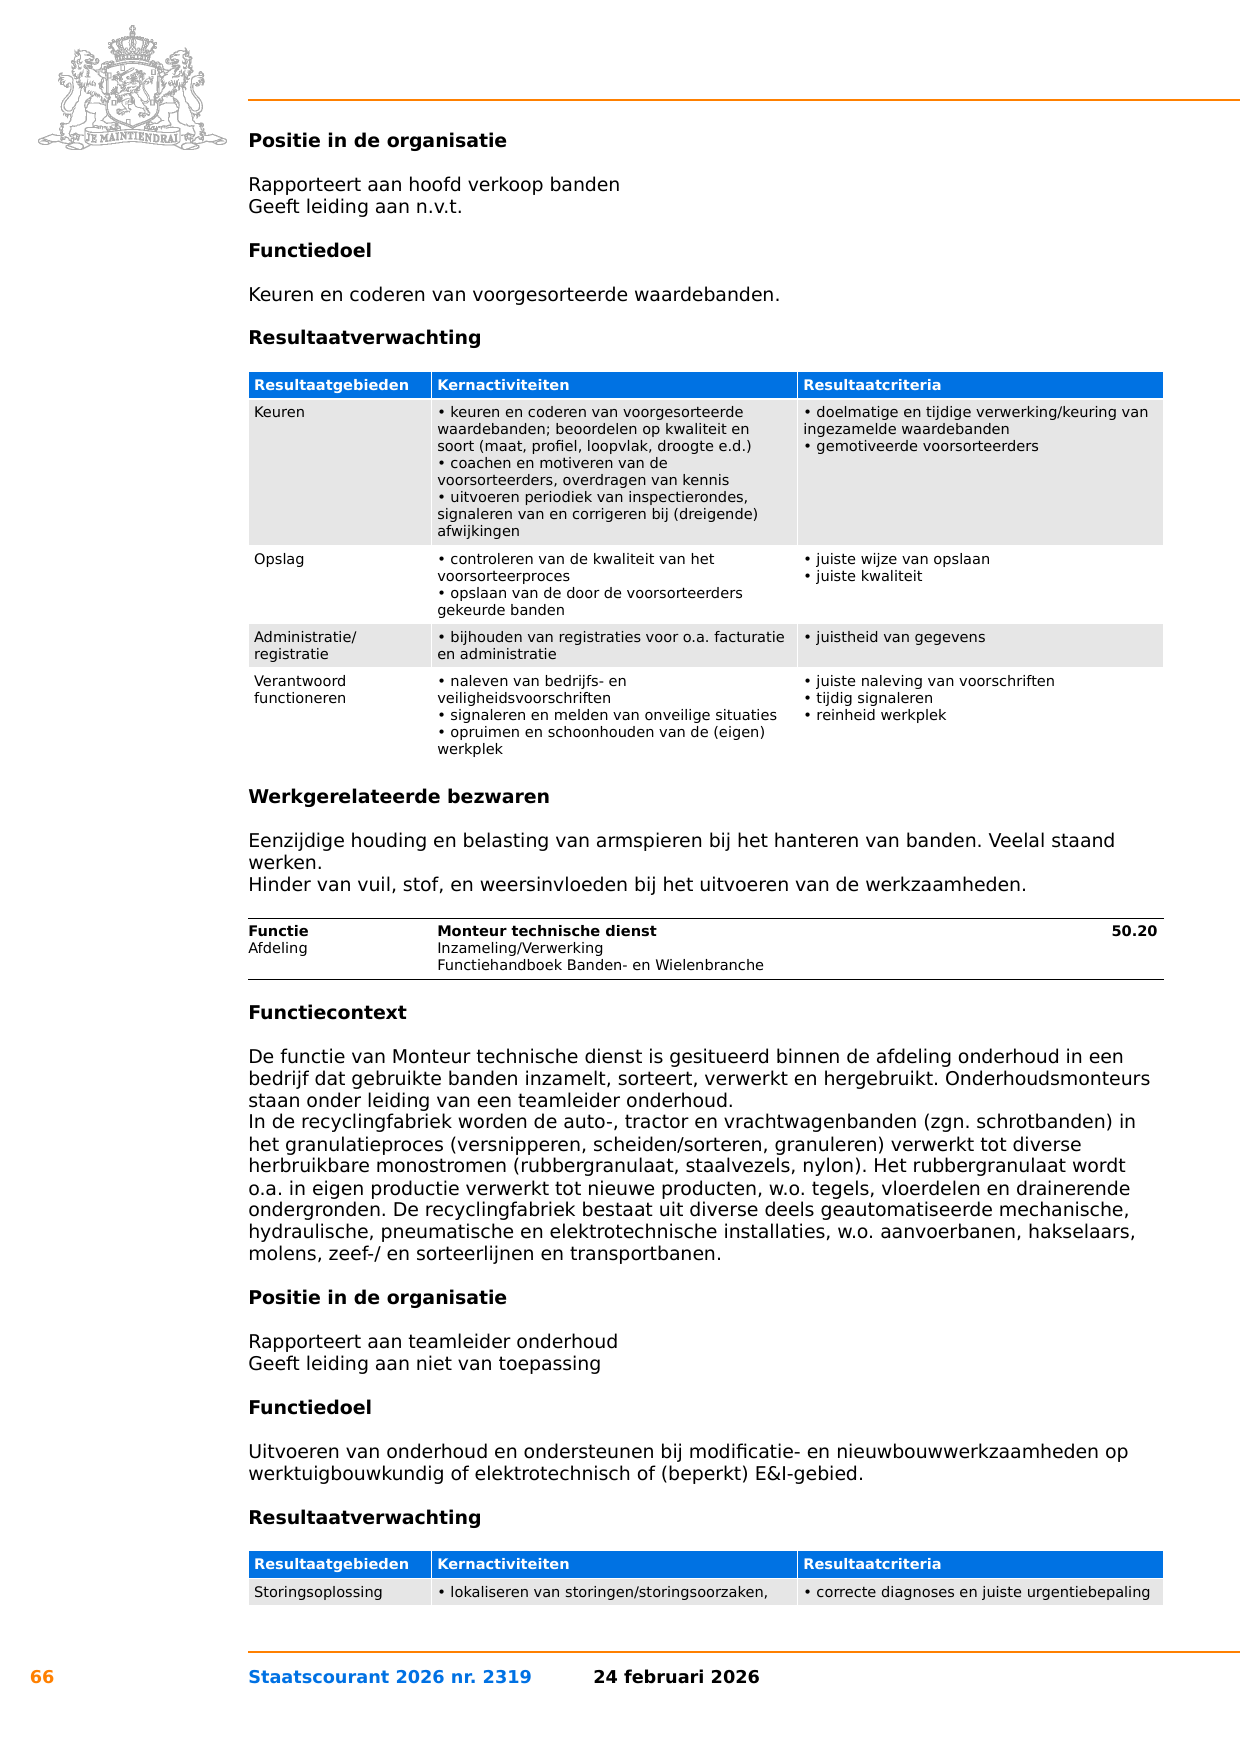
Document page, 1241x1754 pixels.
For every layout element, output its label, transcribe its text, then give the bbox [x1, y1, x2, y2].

table_cell Keuren [249, 400, 431, 545]
table_cell • doelmatige en tijdige verwerking/keuring van ingezamelde waardebanden • gemotiveerde voorsorteerders [798, 400, 1163, 545]
table_cell Administratie/registratie [249, 624, 431, 667]
text Geeft leiding aan n.v.t. [248, 196, 1163, 218]
text Hinder van vuil, stof, en weersinvloeden bij het uitvoeren van de werkzaamheden. [248, 873, 1163, 896]
text De functie van Monteur technische dienst is gesitueerd binnen de afdeling onderhoud in een bedrijf dat gebruikte banden inzamelt, sorteert, verwerkt en hergebruikt. Onderhoudsmonteurs staan onder leiding van een teamleider onderhoud. [248, 1046, 1163, 1111]
table_cell • naleven van bedrijfs- en veiligheidsvoorschriften • signaleren en melden van onveilige situaties • opruimen en schoonhouden van de (eigen) werkplek [432, 669, 797, 763]
table_cell • juistheid van gegevens [798, 624, 1163, 667]
table_cell • keuren en coderen van voorgesorteerde waardebanden; beoordelen op kwaliteit en soort (maat, profiel, loopvlak, droogte e.d.) • coachen en motiveren van de voorsorteerders, overdragen van kennis • uitvoeren periodiek van inspectierondes, signaleren van en corrigeren bij (dreigende) afwijkingen [432, 400, 797, 545]
table_header Kernactiviteiten [432, 372, 797, 398]
text Rapporteert aan hoofd verkoop banden [248, 174, 1163, 196]
table_header Monteur technische dienst Inzameling/Verwerking Functiehandboek Banden- en Wielenbranche [431, 919, 980, 979]
table_cell Verantwoord functioneren [249, 669, 431, 763]
text Keuren en coderen van voorgesorteerde waardebanden. [248, 283, 1163, 305]
table_cell Storingsoplossing [249, 1579, 431, 1605]
table_header 50.20 [980, 919, 1163, 979]
text Geeft leiding aan niet van toepassing [248, 1353, 1163, 1375]
table_header Kernactiviteiten [432, 1551, 797, 1578]
table_header Resultaatcriteria [798, 1551, 1163, 1578]
table_cell • lokaliseren van storingen/storingsoorzaken, [432, 1579, 797, 1605]
text Eenzijdige houding en belasting van armspieren bij het hanteren van banden. Veelal staand werken. [248, 829, 1163, 873]
table_cell • juiste wijze van opslaan • juiste kwaliteit [798, 546, 1163, 623]
table_cell • bijhouden van registraties voor o.a. facturatie en administratie [432, 624, 797, 667]
subtitle Functiedoel [248, 1397, 1163, 1419]
subtitle Resultaatverwachting [248, 1507, 1163, 1528]
table_cell Opslag [249, 546, 431, 623]
subtitle Functiecontext [248, 1002, 1163, 1024]
subtitle Werkgerelateerde bezwaren [248, 786, 1163, 808]
subtitle Positie in de organisatie [248, 1287, 1163, 1309]
table_cell • correcte diagnoses en juiste urgentiebepaling [798, 1579, 1163, 1605]
text In de recyclingfabriek worden de auto-, tractor en vrachtwagenbanden (zgn. schrotbanden) in het granulatieproces (versnipperen, scheiden/sorteren, granuleren) verwerkt tot diverse herbruikbare monostromen (rubbergranulaat, staalvezels, nylon). Het rubbergranulaat wordt o.a. in eigen productie verwerkt tot nieuwe producten, w.o. tegels, vloerdelen en drainerende ondergronden. De recyclingfabriek bestaat uit diverse deels geautomatiseerde mechanische, hydraulische, pneumatische en elektrotechnische installaties, w.o. aanvoerbanen, hakselaars, molens, zeef-/ en sorteerlijnen en transportbanen. [248, 1111, 1163, 1265]
table_header Resultaatcriteria [798, 372, 1163, 398]
picture [38, 25, 227, 150]
subtitle Functiedoel [248, 239, 1163, 262]
table_header Resultaatgebieden [249, 1551, 431, 1578]
table_cell • juiste naleving van voorschriften • tijdig signaleren • reinheid werkplek [798, 669, 1163, 763]
text Rapporteert aan teamleider onderhoud [248, 1331, 1163, 1353]
text Uitvoeren van onderhoud en ondersteunen bij modificatie- en nieuwbouwwerkzaamheden op werktuigbouwkundig of elektrotechnisch of (beperkt) E&I-gebied. [248, 1441, 1163, 1485]
subtitle Positie in de organisatie [248, 130, 1163, 152]
table_header Resultaatgebieden [249, 372, 431, 398]
subtitle Resultaatverwachting [248, 327, 1163, 349]
table_cell • controleren van de kwaliteit van het voorsorteerproces • opslaan van de door de voorsorteerders gekeurde banden [432, 546, 797, 623]
table_header Functie Afdeling [248, 919, 431, 979]
